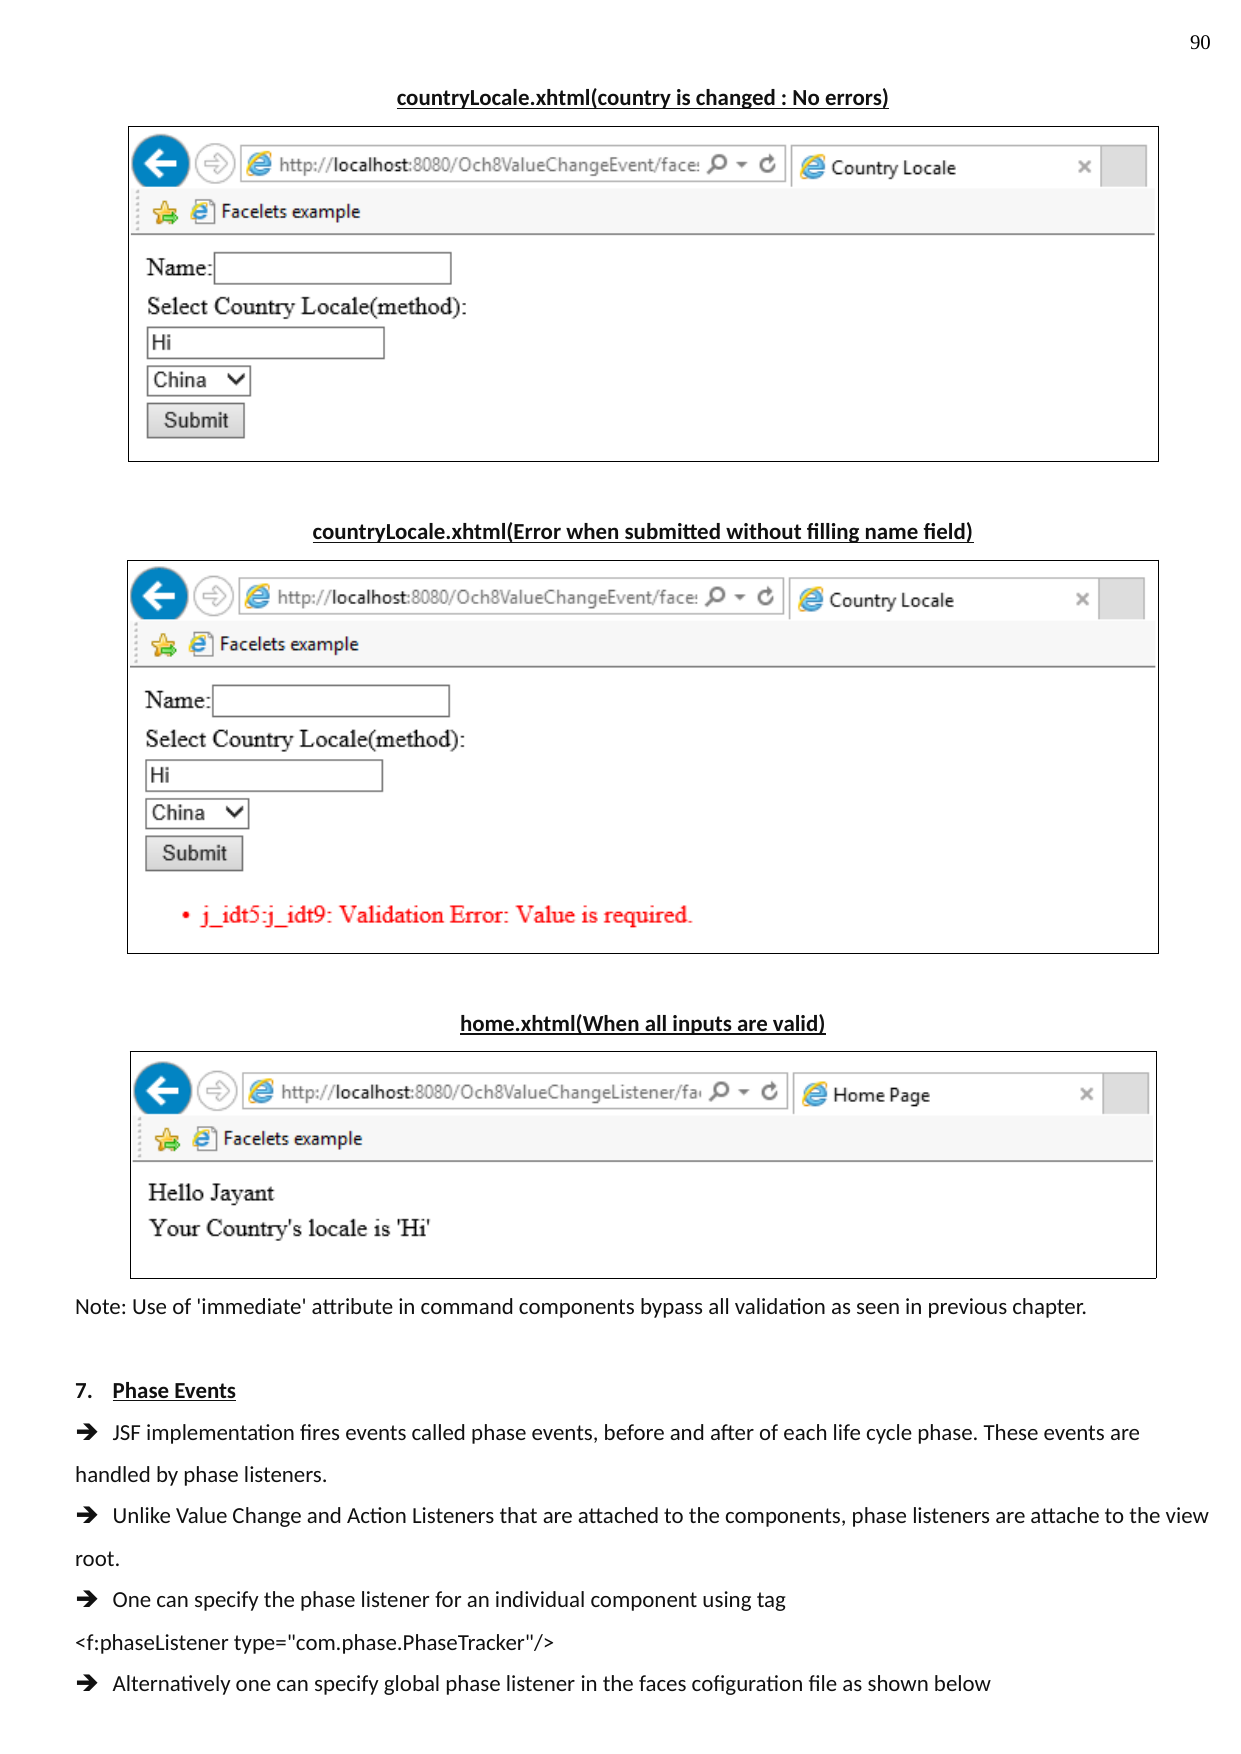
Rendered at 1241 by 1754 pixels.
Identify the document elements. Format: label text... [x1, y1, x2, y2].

text <f:phaseListener type="com.phase.PhaseTracker"/> [75, 1628, 1211, 1656]
text countryLocale.xhtml(Error when submitted without filling name field) [75, 517, 1211, 546]
text Note: Use of 'immediate' attribute in command components bypass all validation as seen in previous chapter. [75, 1051, 1211, 1320]
text countryLocale.xhtml(country is changed : No errors) [75, 83, 1211, 112]
list JSF implementation fires events called phase events, before and after of each life cycle phase. These events are handled by phase listeners. [75, 1418, 1211, 1488]
list Unlike Value Change and Action Listeners that are attached to the components, phase listeners are attache to the view root. [75, 1502, 1211, 1572]
list Alternatively one can specify global phase listener in the faces cofiguration file as shown below [75, 1669, 1211, 1698]
text 7. Phase Events [75, 1376, 1211, 1404]
list One can specify the phase listener for an individual component using tag [75, 1586, 1211, 1614]
text home.xhtml(When all inputs are valid) [75, 1009, 1211, 1037]
